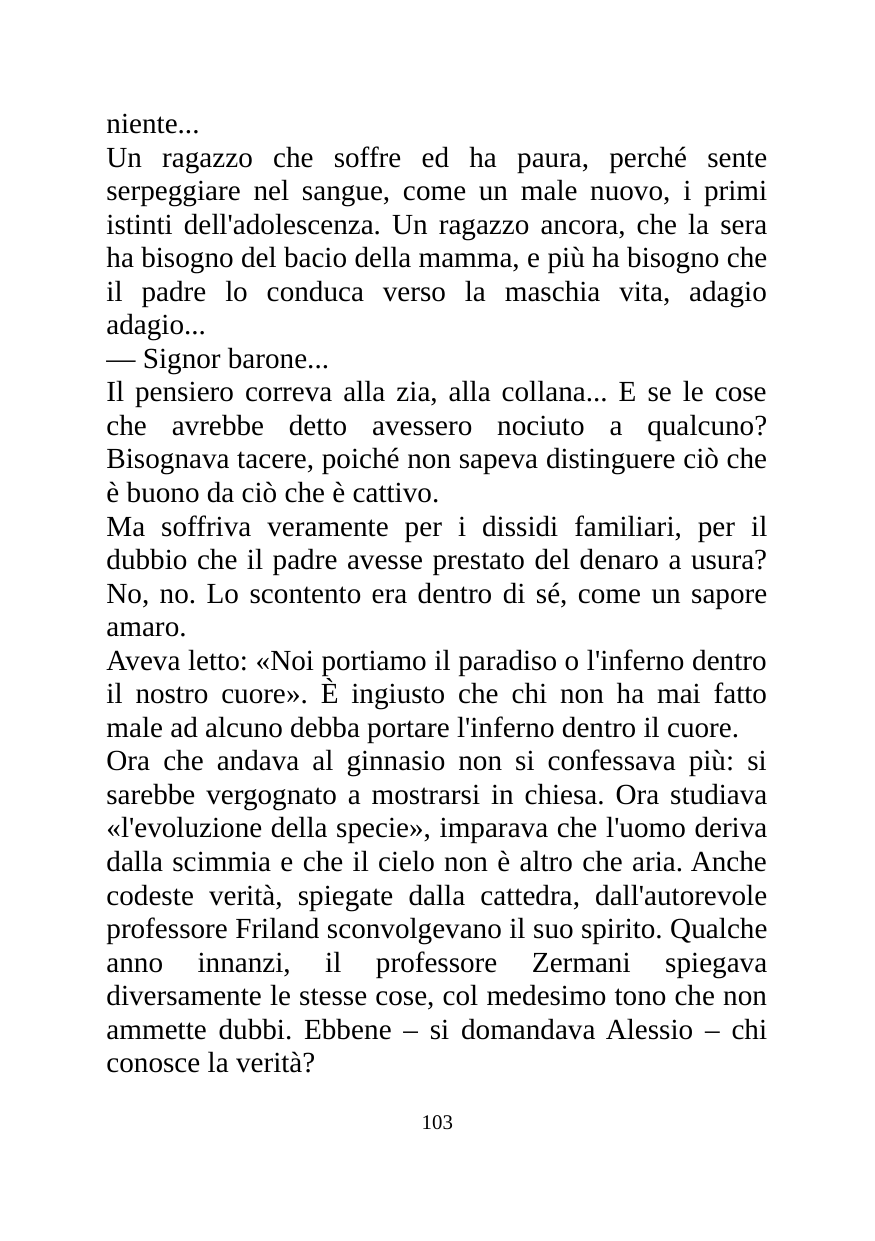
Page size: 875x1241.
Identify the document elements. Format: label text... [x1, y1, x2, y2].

text Un ragazzo che soffre ed ha paura, perché sente serpeggiare nel sangue, come un male nuovo, i primi istinti dell'adolescenza. Un ragazzo ancora, che la sera ha bisogno del bacio della mamma, e più ha bisogno che il padre lo conduca verso la maschia vita, adagio adagio... [106, 140, 768, 341]
text niente... [106, 106, 768, 140]
text — Signor barone... [106, 341, 768, 374]
text Ma soffriva veramente per i dissidi familiari, per il dubbio che il padre avesse prestato del denaro a usura? No, no. Lo scontento era dentro di sé, come un sapore amaro. [106, 509, 768, 643]
text Ora che andava al ginnasio non si confessava più: si sarebbe vergognato a mostrarsi in chiesa. Ora studiava «l'evoluzione della specie», imparava che l'uomo deriva dalla scimmia e che il cielo non è altro che aria. Anche codeste verità, spiegate dalla cattedra, dall'autorevole professore Friland sconvolgevano il suo spirito. Qualche anno innanzi, il professore Zermani spiegava diversamente le stesse cose, col medesimo tono che non ammette dubbi. Ebbene – si domandava Alessio – chi conosce la verità? [106, 743, 768, 1079]
text Aveva letto: «Noi portiamo il paradiso o l'inferno dentro il nostro cuore». È ingiusto che chi non ha mai fatto male ad alcuno debba portare l'inferno dentro il cuore. [106, 643, 768, 743]
text Il pensiero correva alla zia, alla collana... E se le cose che avrebbe detto avessero nociuto a qualcuno? Bisognava tacere, poiché non sapeva distinguere ciò che è buono da ciò che è cattivo. [106, 374, 768, 509]
